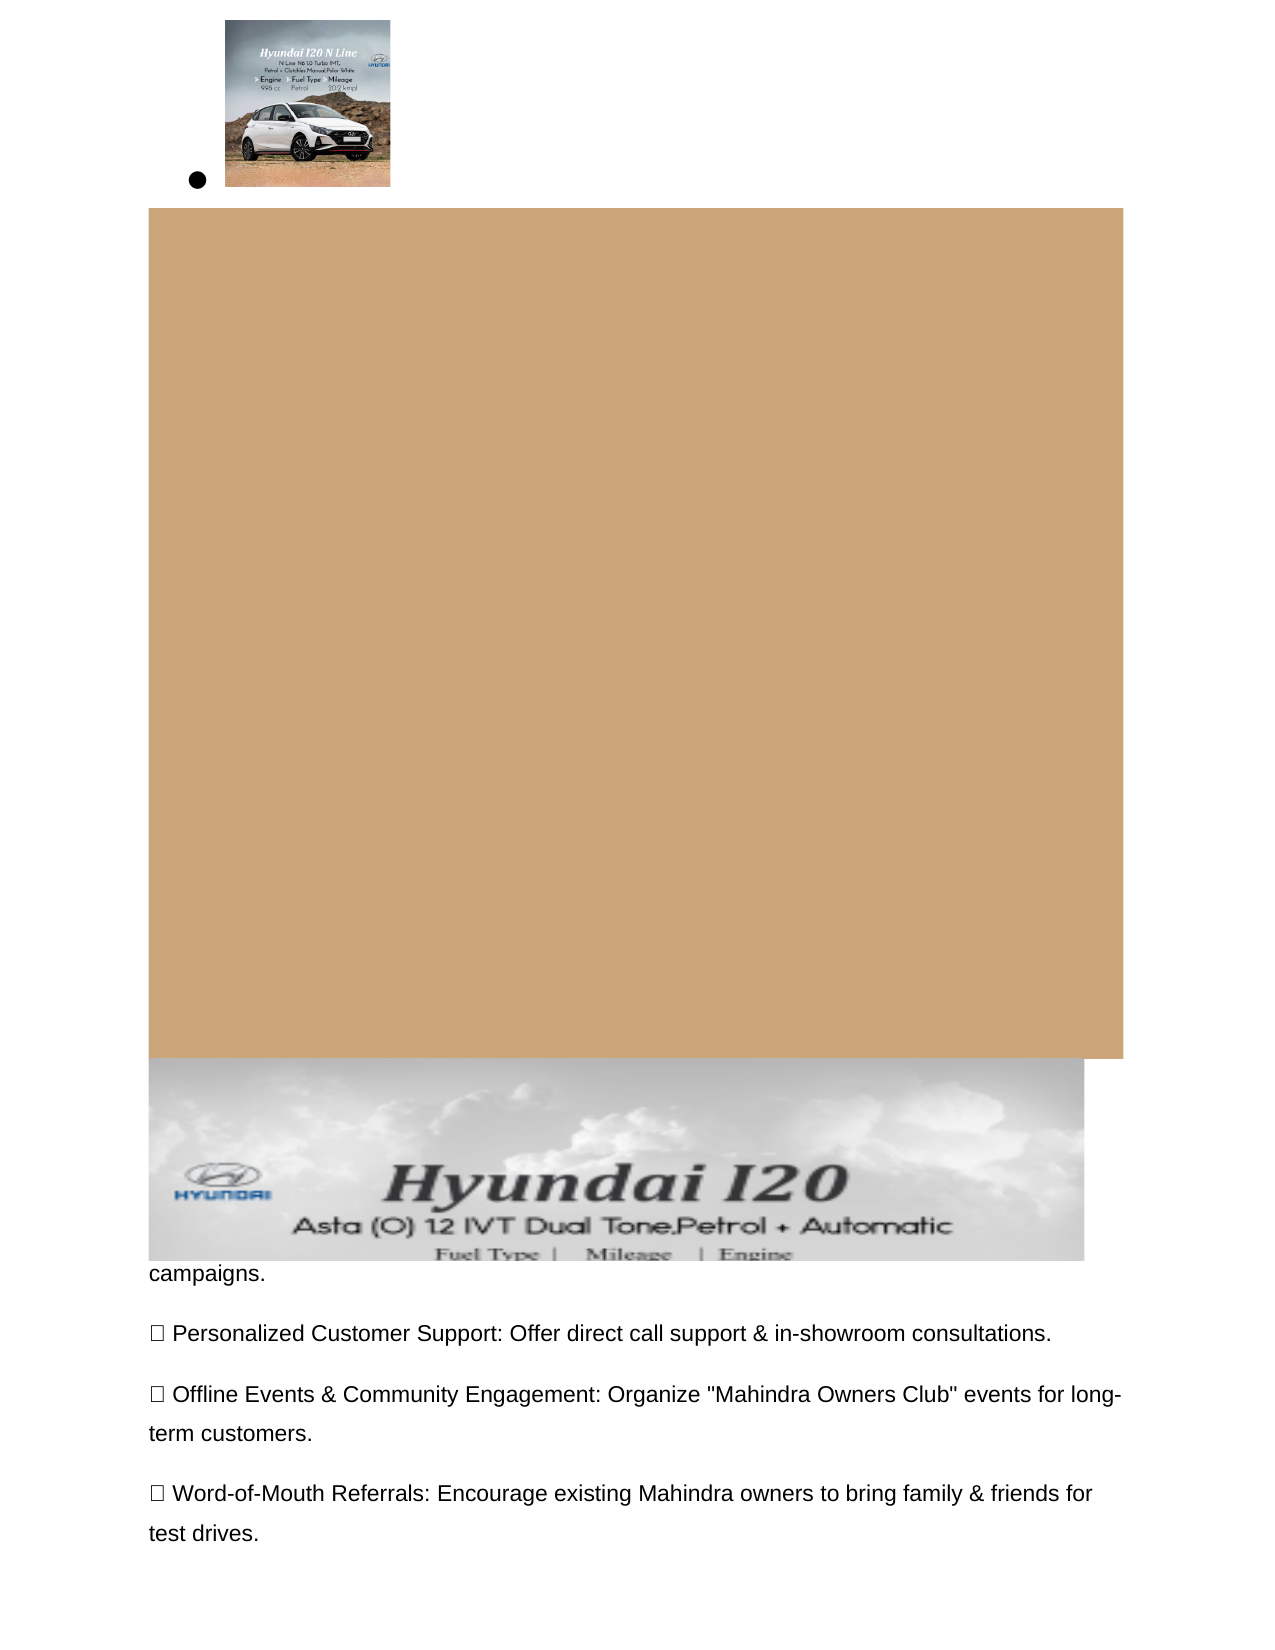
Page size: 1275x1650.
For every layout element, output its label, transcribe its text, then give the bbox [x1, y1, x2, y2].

picture [148, 208, 1124, 1261]
text ✅ Word-of-Mouth Referrals: Encourage existing Mahindra owners to bring family & friends for test drives. [148, 1480, 1125, 1546]
text ✅ Offline Events & Community Engagement: Organize "Mahindra Owners Club" events for long-term customers. [148, 1381, 1125, 1446]
text ✅ Personalized Customer Support: Offer direct call support & in-showroom consultations. [148, 1320, 1125, 1347]
picture [225, 20, 391, 187]
text campaigns. [148, 1260, 1125, 1286]
